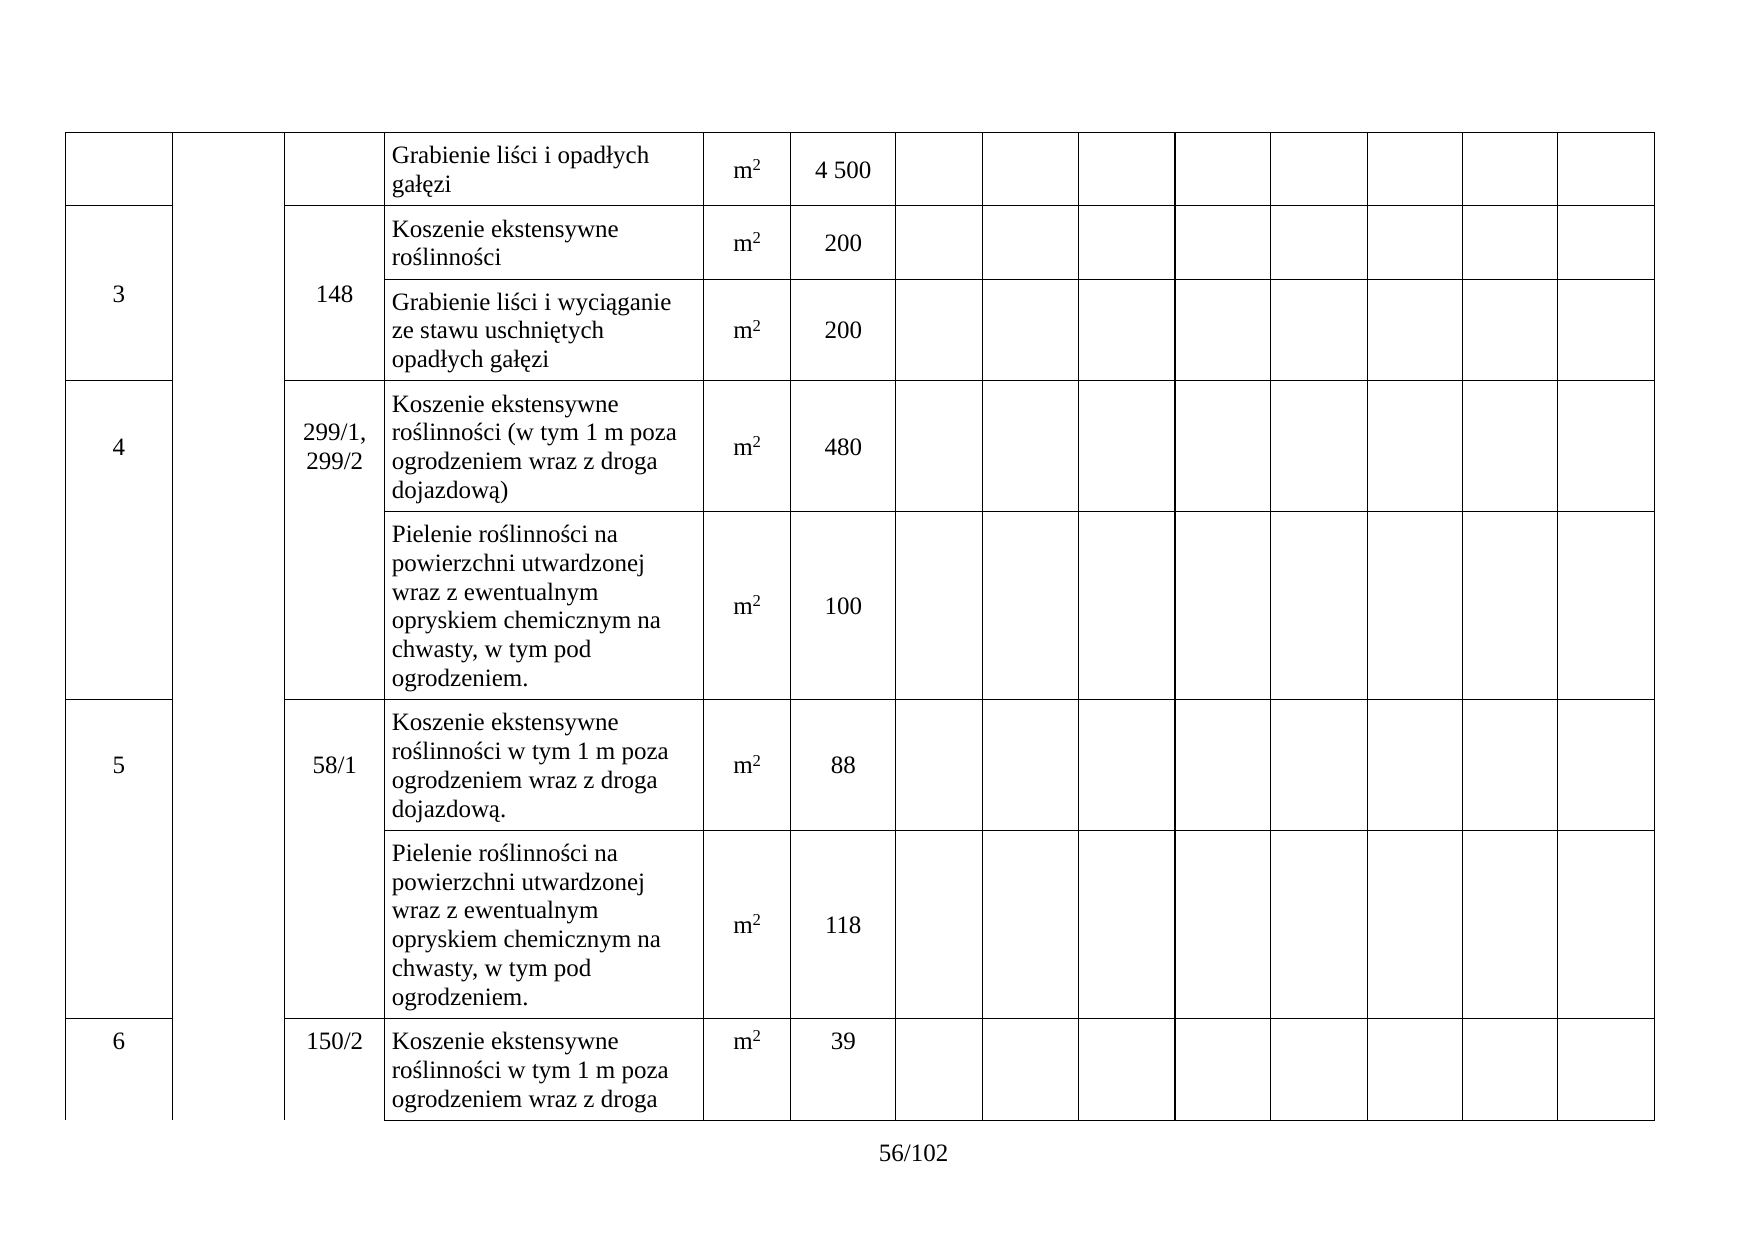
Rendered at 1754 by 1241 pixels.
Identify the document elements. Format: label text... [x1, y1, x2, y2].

table_cell 480 [791, 381, 895, 511]
table_cell m2 [704, 381, 790, 511]
table_cell [66, 511, 172, 699]
table_cell [896, 381, 982, 511]
table_cell 148 [285, 206, 384, 380]
table_cell m2 [704, 512, 790, 699]
table_cell [1463, 700, 1557, 830]
table_cell [1558, 133, 1654, 205]
table_cell [1176, 1019, 1270, 1120]
table_cell m2 [704, 831, 790, 1018]
table_cell [1176, 206, 1270, 278]
table_cell [1176, 512, 1270, 699]
table_cell [1176, 280, 1270, 380]
table_cell [983, 133, 1078, 205]
table_cell 200 [791, 280, 895, 380]
table_cell [1079, 831, 1174, 1018]
table_cell 39 [791, 1019, 895, 1120]
table_cell [1079, 280, 1174, 380]
table_cell [1176, 700, 1270, 830]
table_cell [896, 280, 982, 380]
table_cell m2 [704, 133, 790, 205]
table_cell 3 [66, 206, 172, 380]
table_cell [285, 511, 384, 699]
table_cell [1558, 700, 1654, 830]
table_cell [1558, 512, 1654, 699]
table_cell m2 [704, 280, 790, 380]
table_cell [1368, 206, 1462, 278]
table_cell [896, 512, 982, 699]
table_cell [1558, 280, 1654, 380]
table_cell [983, 700, 1078, 830]
table_cell [173, 830, 284, 1018]
table_cell 200 [791, 206, 895, 278]
table_cell [173, 1018, 284, 1120]
table_cell m2 [704, 1019, 790, 1120]
table_cell 6 [66, 1019, 172, 1120]
table_cell [983, 206, 1078, 278]
table_cell Koszenie ekstensywne roślinności (w tym 1 m poza ogrodzeniem wraz z droga dojazdową) [385, 381, 703, 511]
table_cell [285, 830, 384, 1018]
table_cell [1463, 1019, 1557, 1120]
table_cell [173, 511, 284, 699]
table_cell [896, 1019, 982, 1120]
table_cell 100 [791, 512, 895, 699]
table_cell 5 [66, 700, 172, 830]
table_cell [1368, 133, 1462, 205]
table_cell [1271, 831, 1367, 1018]
table_cell m2 [704, 700, 790, 830]
table_cell Pielenie roślinności na powierzchni utwardzonej wraz z ewentualnym opryskiem chemicznym na chwasty, w tym pod ogrodzeniem. [385, 831, 703, 1018]
table_cell [983, 381, 1078, 511]
table_cell [285, 133, 384, 205]
table_cell [1079, 1019, 1174, 1120]
table_cell 58/1 [285, 700, 384, 830]
table_cell [1079, 700, 1174, 830]
table_cell [1463, 206, 1557, 278]
table_cell [1368, 280, 1462, 380]
table_cell [173, 699, 284, 830]
table_cell Koszenie ekstensywne roślinności w tym 1 m poza ogrodzeniem wraz z droga dojazdową. [385, 700, 703, 830]
table_cell [1079, 381, 1174, 511]
table_cell 299/1, 299/2 [285, 381, 384, 511]
table_cell [1271, 280, 1367, 380]
table_cell [983, 512, 1078, 699]
table_cell [1368, 1019, 1462, 1120]
table_cell [1176, 831, 1270, 1018]
table_cell [1463, 133, 1557, 205]
table_cell [896, 700, 982, 830]
table_cell m2 [704, 206, 790, 278]
table_cell [896, 831, 982, 1018]
table_cell [1271, 381, 1367, 511]
table_cell [1271, 206, 1367, 278]
table_cell [1558, 206, 1654, 278]
table_cell [896, 133, 982, 205]
table_cell [1463, 831, 1557, 1018]
table_cell [1271, 133, 1367, 205]
table_cell Koszenie ekstensywne roślinności w tym 1 m poza ogrodzeniem wraz z droga [385, 1019, 703, 1120]
table_cell [173, 380, 284, 511]
table_cell [66, 133, 172, 205]
table_cell Grabienie liści i wyciąganie ze stawu uschniętych opadłych gałęzi [385, 280, 703, 380]
table_cell [1558, 831, 1654, 1018]
table_cell [173, 133, 284, 380]
table_cell [1368, 831, 1462, 1018]
table_cell [1463, 512, 1557, 699]
table_cell [1079, 206, 1174, 278]
table_cell [1368, 700, 1462, 830]
table_cell [1079, 133, 1174, 205]
table_cell [1079, 512, 1174, 699]
table_cell 88 [791, 700, 895, 830]
table_cell [983, 1019, 1078, 1120]
table_cell Pielenie roślinności na powierzchni utwardzonej wraz z ewentualnym opryskiem chemicznym na chwasty, w tym pod ogrodzeniem. [385, 512, 703, 699]
table_cell Grabienie liści i opadłych gałęzi [385, 133, 703, 205]
table_cell Koszenie ekstensywne roślinności [385, 206, 703, 278]
table_cell [896, 206, 982, 278]
table_cell [66, 830, 172, 1018]
table_cell [1176, 381, 1270, 511]
table_cell 4 [66, 381, 172, 511]
table_cell [1271, 512, 1367, 699]
table_cell [1176, 133, 1270, 205]
table_cell 118 [791, 831, 895, 1018]
table_cell [1463, 381, 1557, 511]
table_cell [1368, 512, 1462, 699]
table_cell [983, 280, 1078, 380]
table_cell [1558, 1019, 1654, 1120]
table_cell [1271, 700, 1367, 830]
table_cell [1271, 1019, 1367, 1120]
table_cell [983, 831, 1078, 1018]
table_cell [1463, 280, 1557, 380]
table_cell [1368, 381, 1462, 511]
table_cell 4 500 [791, 133, 895, 205]
table_cell [1558, 381, 1654, 511]
table_cell 150/2 [285, 1019, 384, 1120]
